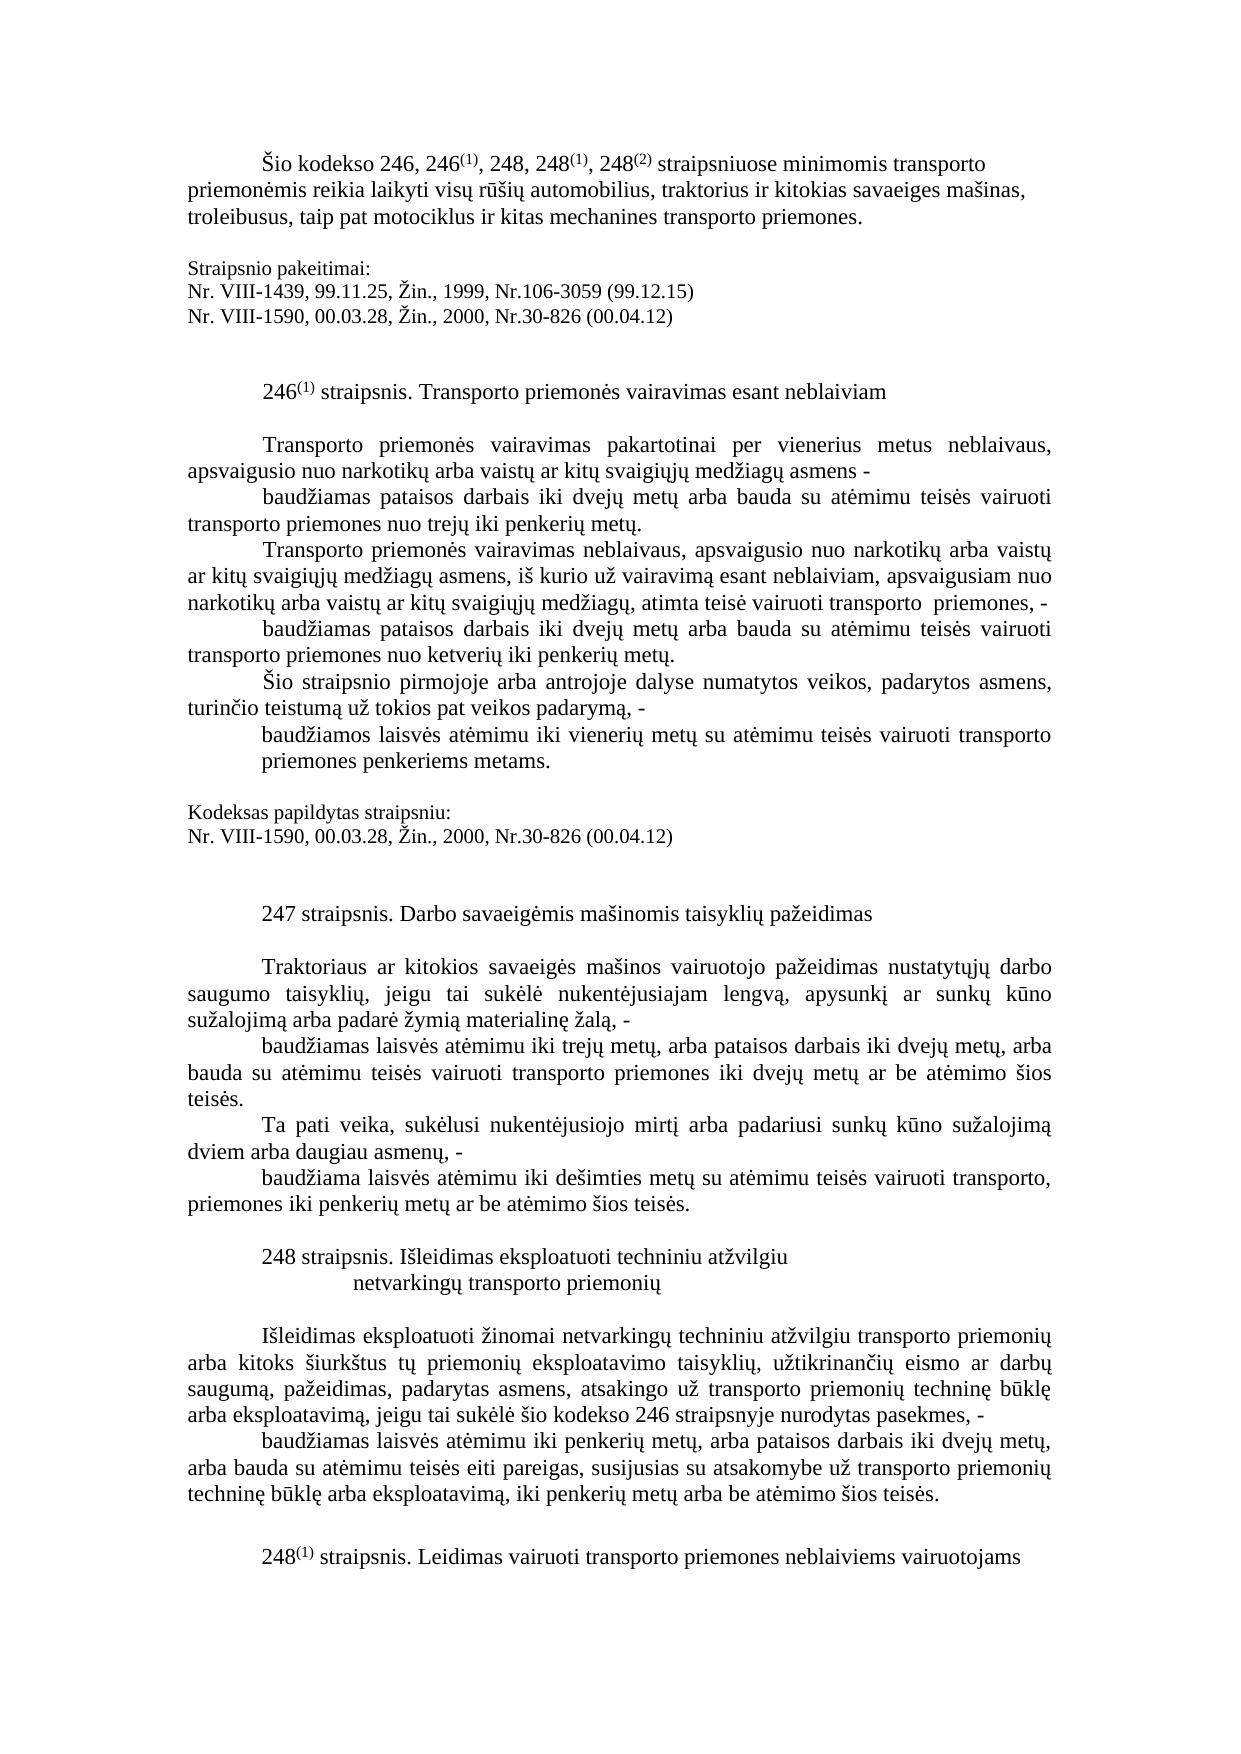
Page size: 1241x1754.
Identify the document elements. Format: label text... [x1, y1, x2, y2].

text Transporto priemonės vairavimas neblaivaus, apsvaigusio nuo narkotikų arba vaistų ar kitų svaigiųjų medžiagų asmens, iš kurio už vairavimą esant neblaiviam, apsvaigusiam nuo narkotikų arba vaistų ar kitų svaigiųjų medžiagų, atimta teisė vairuoti transporto priemones, - [187, 536, 1053, 615]
text Ta pati veika, sukėlusi nukentėjusiojo mirtį arba padariusi sunkų kūno sužalojimą dviem arba daugiau asmenų, - [187, 1111, 1053, 1164]
text Straipsnio pakeitimai: [187, 255, 1053, 279]
text Nr. VIII-1590, 00.03.28, Žin., 2000, Nr.30-826 (00.04.12) [187, 303, 1053, 328]
text baudžiamas laisvės atėmimu iki penkerių metų, arba pataisos darbais iki dvejų metų, arba bauda su atėmimu teisės eiti pareigas, susijusias su atsakomybe už transporto priemonių techninę būklę arba eksploatavimą, iki penkerių metų arba be atėmimo šios teisės. [187, 1428, 1053, 1507]
text 248(1) straipsnis. Leidimas vairuoti transporto priemones neblaiviems vairuotojams [187, 1543, 1053, 1569]
text 246(1) straipsnis. Transporto priemonės vairavimas esant neblaiviam [187, 378, 1053, 404]
text Transporto priemonės vairavimas pakartotinai per vienerius metus neblaivaus, apsvaigusio nuo narkotikų arba vaistų ar kitų svaigiųjų medžiagų asmens - [187, 431, 1053, 483]
text netvarkingų transporto priemonių [261, 1269, 1053, 1296]
text baudžiama laisvės atėmimu iki dešimties metų su atėmimu teisės vairuoti transporto, priemones iki penkerių metų ar be atėmimo šios teisės. [187, 1164, 1053, 1217]
text Nr. VIII-1590, 00.03.28, Žin., 2000, Nr.30-826 (00.04.12) [187, 824, 1053, 848]
text 247 straipsnis. Darbo savaeigėmis mašinomis taisyklių pažeidimas [261, 901, 1053, 927]
text baudžiamos laisvės atėmimu iki vienerių metų su atėmimu teisės vairuoti transporto priemones penkeriems metams. [261, 721, 1053, 773]
text Išleidimas eksploatuoti žinomai netvarkingų techniniu atžvilgiu transporto priemonių arba kitoks šiurkštus tų priemonių eksploatavimo taisyklių, užtikrinančių eismo ar darbų saugumą, pažeidimas, padarytas asmens, atsakingo už transporto priemonių techninę būklę arba eksploatavimą, jeigu tai sukėlė šio kodekso 246 straipsnyje nurodytas pasekmes, - [187, 1322, 1053, 1428]
text Šio kodekso 246, 246(1), 248, 248(1), 248(2) straipsniuose minimomis transporto priemonėmis reikia laikyti visų rūšių automobilius, traktorius ir kitokias savaeiges mašinas, troleibusus, taip pat motociklus ir kitas mechanines transporto priemones. [187, 150, 1053, 229]
text Šio straipsnio pirmojoje arba antrojoje dalyse numatytos veikos, padarytos asmens, turinčio teistumą už tokios pat veikos padarymą, - [187, 668, 1053, 721]
text baudžiamas pataisos darbais iki dvejų metų arba bauda su atėmimu teisės vairuoti transporto priemones nuo ketverių iki penkerių metų. [187, 615, 1053, 668]
text baudžiamas laisvės atėmimu iki trejų metų, arba pataisos darbais iki dvejų metų, arba bauda su atėmimu teisės vairuoti transporto priemones iki dvejų metų ar be atėmimo šios teisės. [187, 1032, 1053, 1111]
text Traktoriaus ar kitokios savaeigės mašinos vairuotojo pažeidimas nustatytųjų darbo saugumo taisyklių, jeigu tai sukėlė nukentėjusiajam lengvą, apysunkį ar sunkų kūno sužalojimą arba padarė žymią materialinę žalą, - [187, 953, 1053, 1032]
text Nr. VIII-1439, 99.11.25, Žin., 1999, Nr.106-3059 (99.12.15) [187, 279, 1053, 303]
text 248 straipsnis. Išleidimas eksploatuoti techniniu atžvilgiu [261, 1243, 1053, 1269]
text baudžiamas pataisos darbais iki dvejų metų arba bauda su atėmimu teisės vairuoti transporto priemones nuo trejų iki penkerių metų. [187, 483, 1053, 536]
text Kodeksas papildytas straipsniu: [187, 800, 1053, 824]
